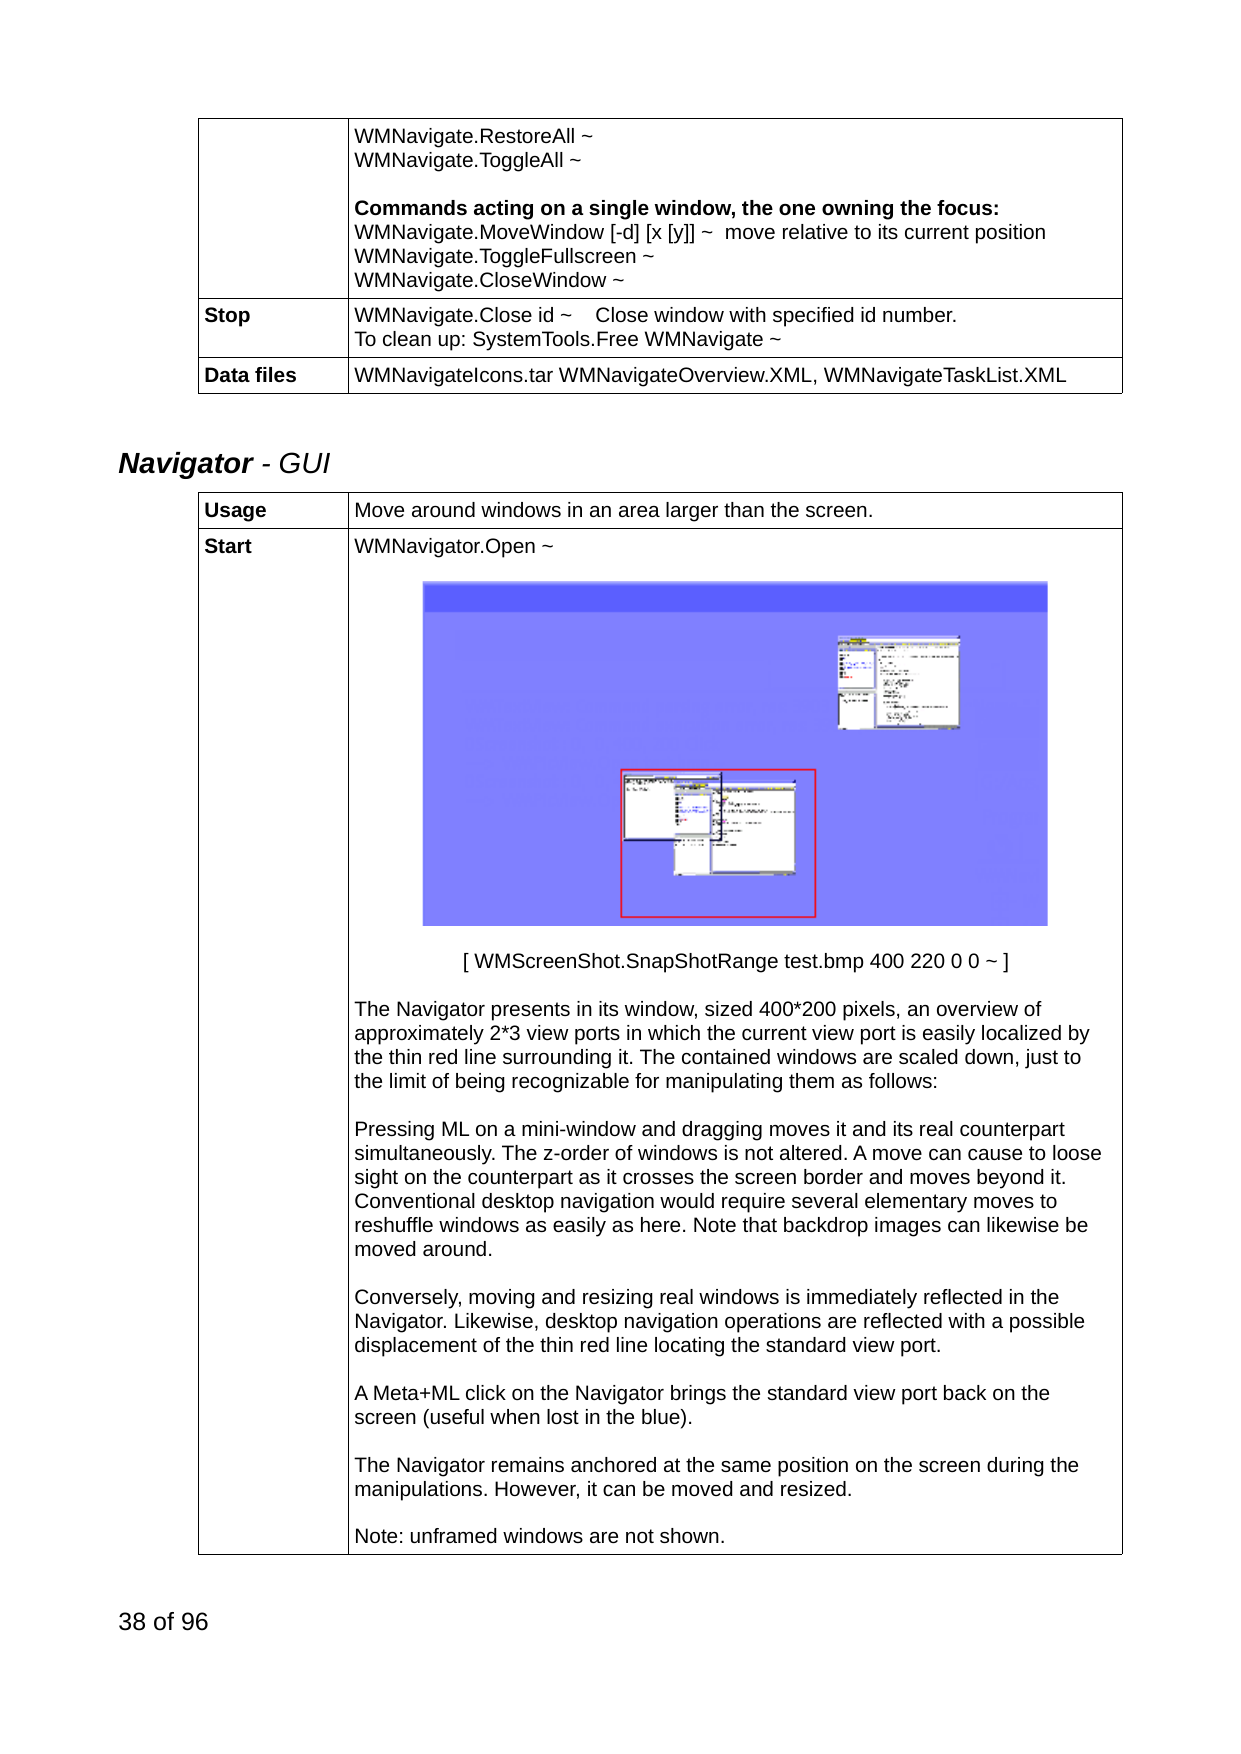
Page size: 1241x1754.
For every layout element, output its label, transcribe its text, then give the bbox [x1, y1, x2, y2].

table_cell WMNavigator.Open ~ [ WMScreenShot.SnapShotRange test.bmp 400 220 0 0 ~ ] The Navigator presents in its window, sized 400*200 pixels, an overview of approximately 2*3 view ports in which the current view port is easily localized by the thin red line surrounding it. The contained windows are scaled down, just to the limit of being recognizable for manipulating them as follows: Pressing ML on a mini-window and dragging moves it and its real counterpart simultaneously. The z-order of windows is not altered. A move can cause to loose sight on the counterpart as it crosses the screen border and moves beyond it. Conventional desktop navigation would require several elementary moves to reshuffle windows as easily as here. Note that backdrop images can likewise be moved around. Conversely, moving and resizing real windows is immediately reflected in the Navigator. Likewise, desktop navigation operations are reflected with a possible displacement of the thin red line locating the standard view port. A Meta+ML click on the Navigator brings the standard view port back on the screen (useful when lost in the blue). The Navigator remains anchored at the same position on the screen during the manipulations. However, it can be moved and resized. Note: unframed windows are not shown. [349, 529, 1122, 1554]
table_cell Data files [199, 358, 348, 392]
table_cell WMNavigate.RestoreAll ~ WMNavigate.ToggleAll ~ Commands acting on a single window, the one owning the focus: WMNavigate.MoveWindow [-d] [x [y]] ~ move relative to its current position WMNavigate.ToggleFullscreen ~ WMNavigate.CloseWindow ~ [349, 119, 1122, 297]
subtitle Navigator - GUI [118, 446, 1122, 480]
table_header Usage [199, 493, 348, 528]
table_cell WMNavigate.Close id ~ Close window with specified id number. To clean up: SystemTools.Free WMNavigate ~ [349, 299, 1122, 357]
table_cell Start [199, 529, 348, 1554]
table_cell [199, 119, 348, 297]
table_cell Stop [199, 299, 348, 357]
table_cell WMNavigateIcons.tar WMNavigateOverview.XML, WMNavigateTaskList.XML [349, 358, 1122, 392]
table_header Move around windows in an area larger than the screen. [349, 493, 1122, 528]
picture [422, 581, 1048, 926]
